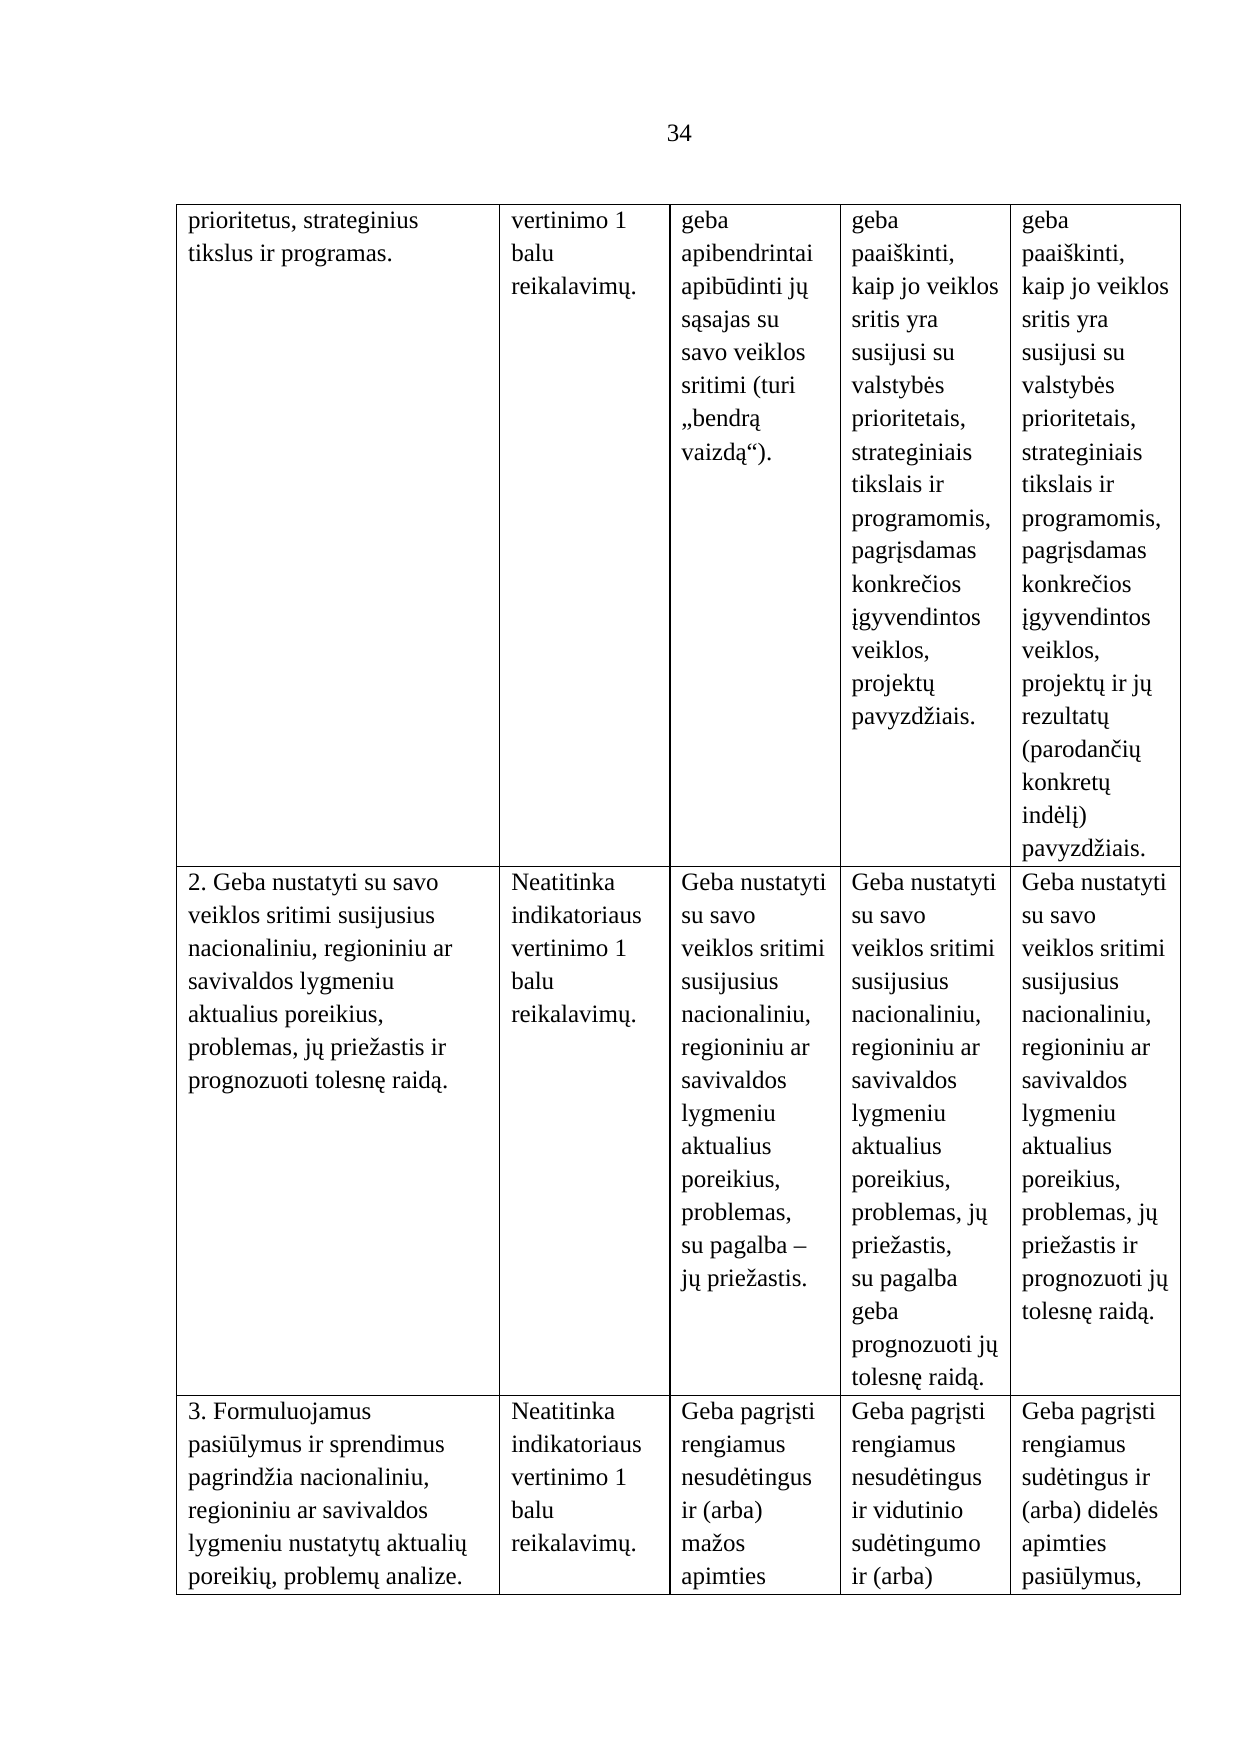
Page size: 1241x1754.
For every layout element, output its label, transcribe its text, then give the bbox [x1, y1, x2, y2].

table_cell prioritetus, strateginius tikslus ir programas. [177, 205, 499, 866]
table_cell geba apibendrintai apibūdinti jų sąsajas su savo veiklos sritimi (turi „bendrą vaizdą“). [671, 205, 840, 866]
table_cell Geba pagrįsti rengiamus sudėtingus ir (arba) didelės apimties pasiūlymus, [1011, 1396, 1180, 1594]
table_cell Geba nustatyti su savo veiklos sritimi susijusius nacionaliniu, regioniniu ar savivaldos lygmeniu aktualius poreikius, problemas, su pagalba – jų priežastis. [671, 867, 840, 1395]
table_cell vertinimo 1 balu reikalavimų. [500, 205, 669, 866]
table_cell Neatitinka indikatoriaus vertinimo 1 balu reikalavimų. [500, 1396, 669, 1594]
table_cell Neatitinka indikatoriaus vertinimo 1 balu reikalavimų. [500, 867, 669, 1395]
table_cell geba paaiškinti, kaip jo veiklos sritis yra susijusi su valstybės prioritetais, strateginiais tikslais ir programomis, pagrįsdamas konkrečios įgyvendintos veiklos, projektų pavyzdžiais. [841, 205, 1010, 866]
table_cell geba paaiškinti, kaip jo veiklos sritis yra susijusi su valstybės prioritetais, strateginiais tikslais ir programomis, pagrįsdamas konkrečios įgyvendintos veiklos, projektų ir jų rezultatų (parodančių konkretų indėlį) pavyzdžiais. [1011, 205, 1180, 866]
table_cell 2. Geba nustatyti su savo veiklos sritimi susijusius nacionaliniu, regioniniu ar savivaldos lygmeniu aktualius poreikius, problemas, jų priežastis ir prognozuoti tolesnę raidą. [177, 867, 499, 1395]
table_cell 3. Formuluojamus pasiūlymus ir sprendimus pagrindžia nacionaliniu, regioniniu ar savivaldos lygmeniu nustatytų aktualių poreikių, problemų analize. [177, 1396, 499, 1594]
table_cell Geba pagrįsti rengiamus nesudėtingus ir (arba) mažos apimties [671, 1396, 840, 1594]
table_cell Geba nustatyti su savo veiklos sritimi susijusius nacionaliniu, regioniniu ar savivaldos lygmeniu aktualius poreikius, problemas, jų priežastis, su pagalba geba prognozuoti jų tolesnę raidą. [841, 867, 1010, 1395]
table_cell Geba nustatyti su savo veiklos sritimi susijusius nacionaliniu, regioniniu ar savivaldos lygmeniu aktualius poreikius, problemas, jų priežastis ir prognozuoti jų tolesnę raidą. [1011, 867, 1180, 1395]
table_cell Geba pagrįsti rengiamus nesudėtingus ir vidutinio sudėtingumo ir (arba) [841, 1396, 1010, 1594]
